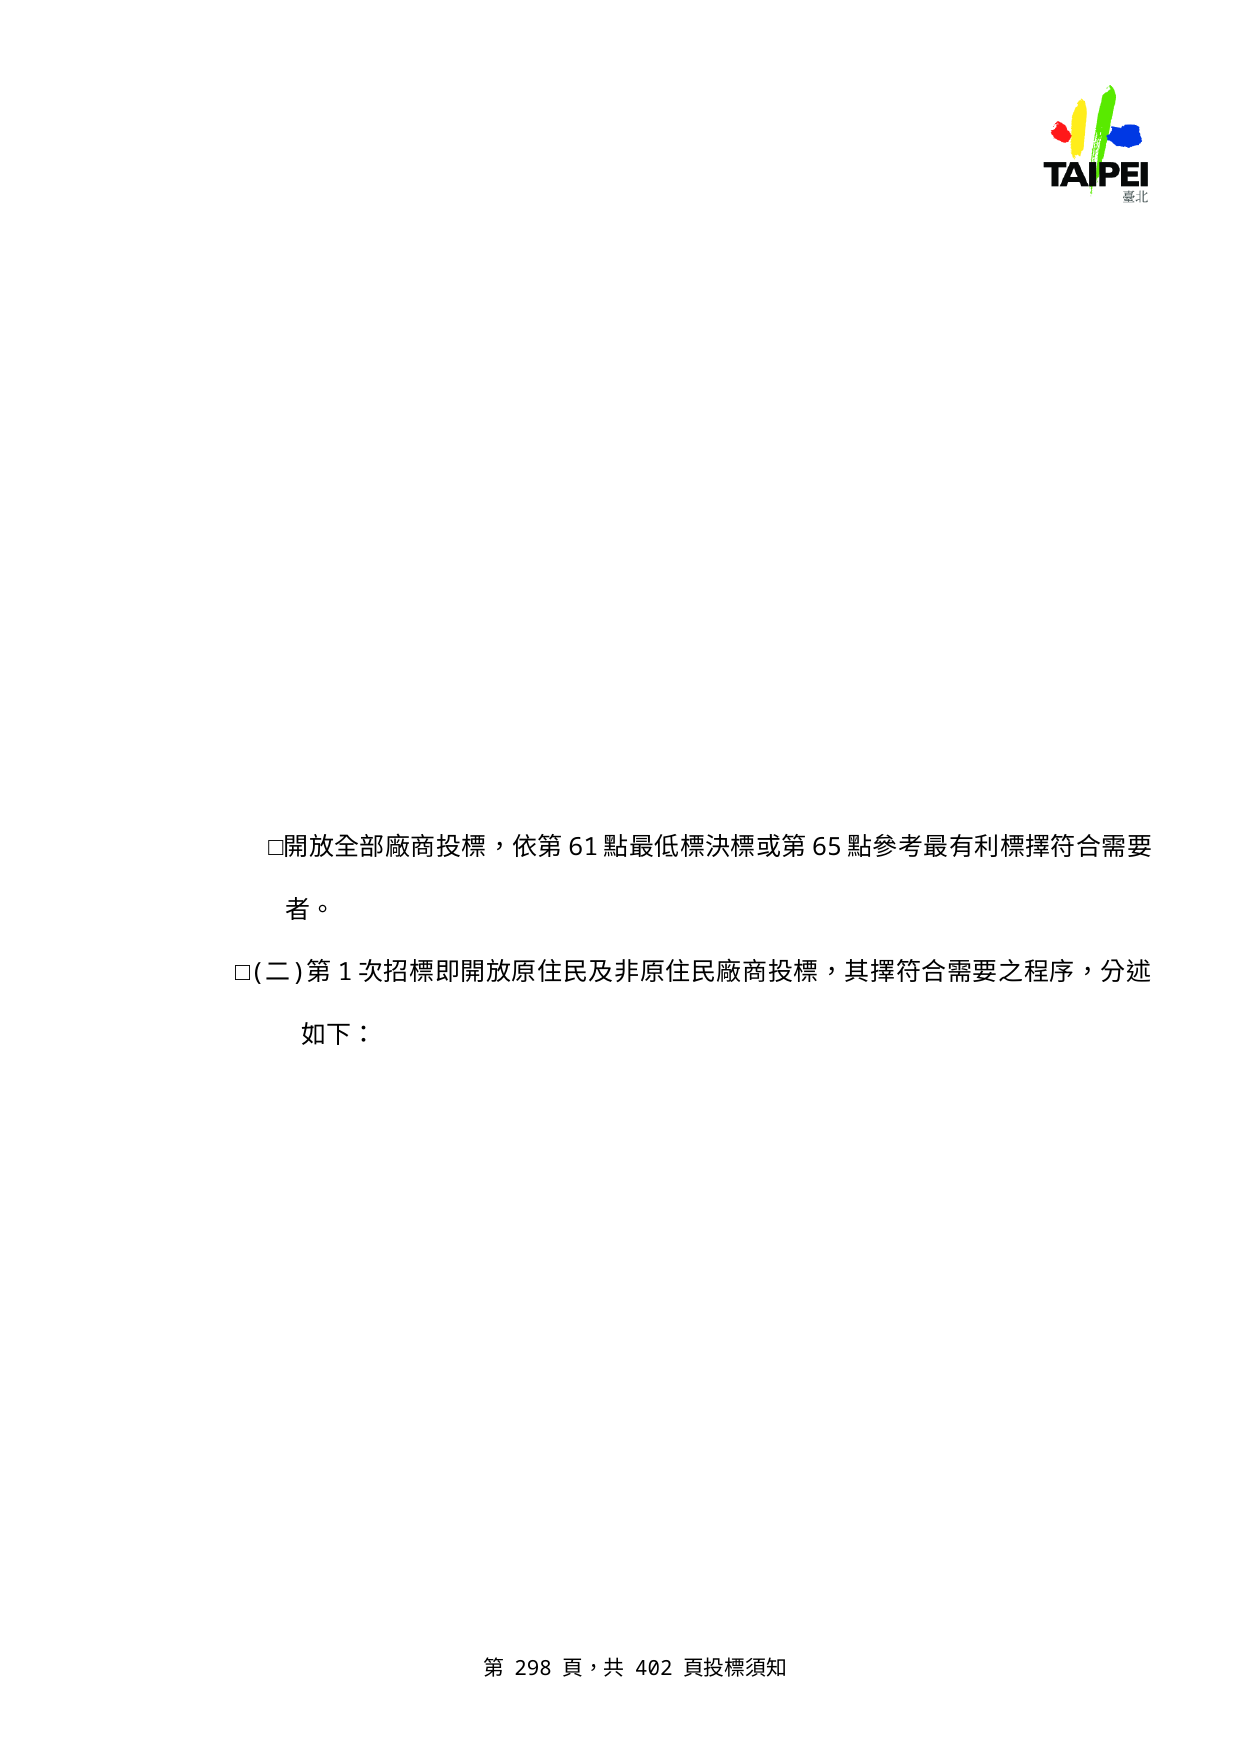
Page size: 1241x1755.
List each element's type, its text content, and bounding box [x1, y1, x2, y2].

text □開放全部廠商投標，依第61點最低標決標或第65點參考最有利標擇符合需要者。 [268, 803, 1152, 928]
text □(二)第1次招標即開放原住民及非原住民廠商投標，其擇符合需要之程序，分述如下： [235, 928, 1152, 1053]
